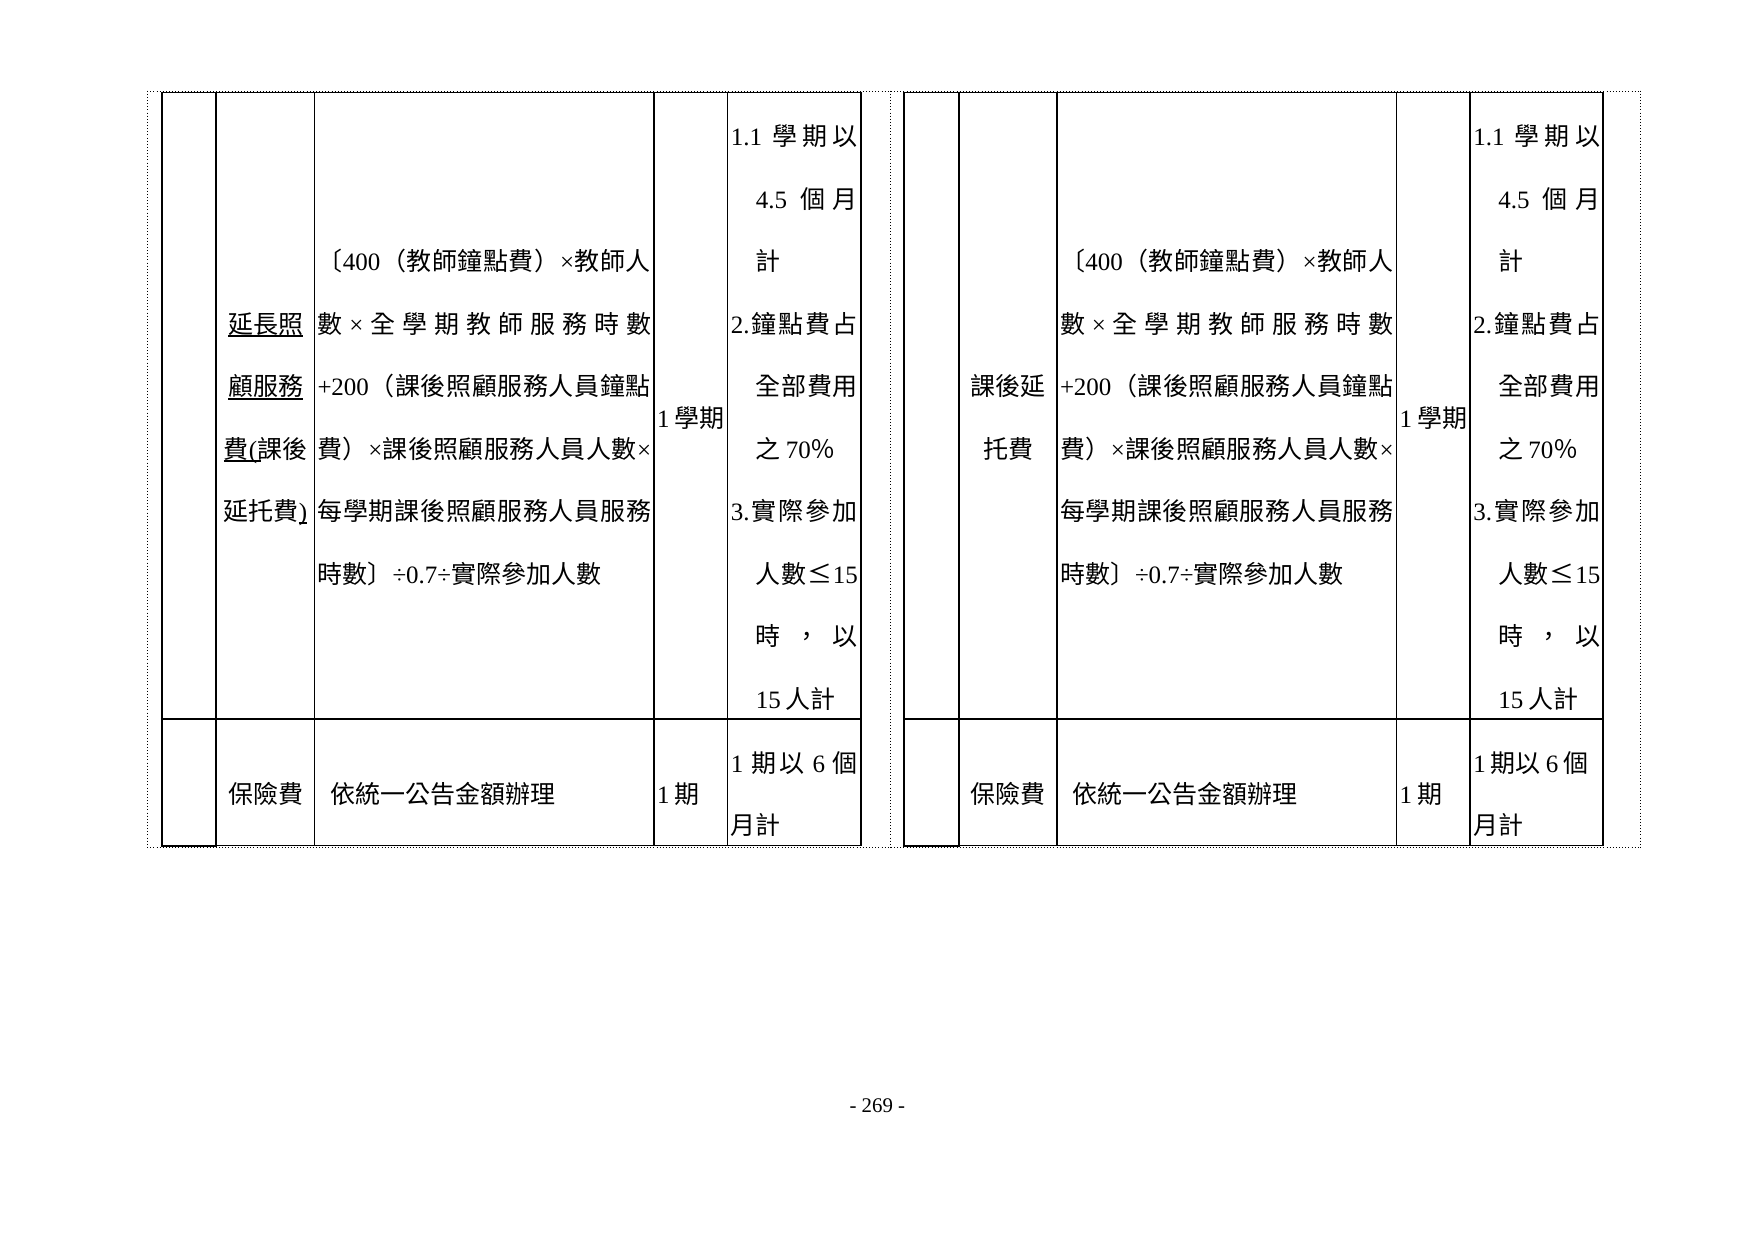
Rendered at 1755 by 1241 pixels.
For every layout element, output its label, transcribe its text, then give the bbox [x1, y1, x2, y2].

table_cell 1期以6個月計 [1471, 720, 1602, 845]
table_header [890, 91, 903, 847]
table_cell [163, 720, 215, 845]
table_cell [905, 93, 958, 718]
table_cell 保險費 [217, 720, 314, 845]
table_cell 〔400（教師鐘點費）×教師人數×全學期教師服務時數+200（課後照顧服務人員鐘點費）×課後照顧服務人員人數×每學期課後照顧服務人員服務時數〕÷0.7÷實際參加人數 [1058, 93, 1396, 718]
table_cell 1期 [655, 720, 727, 845]
table_cell 1期 [1397, 720, 1469, 845]
table_cell [163, 93, 215, 718]
table_cell 課後延托費 [960, 93, 1056, 718]
table_cell 1學期 [655, 93, 727, 718]
table_header [960, 91, 1640, 847]
table_cell 依統一公告金額辦理 [1058, 720, 1396, 845]
table_cell 依統一公告金額辦理 [315, 720, 653, 845]
table_header [148, 91, 161, 847]
table_cell 1.1學期以4.5個月計 2.鐘點費占全部費用之70％ 3.實際參加人數≤15時，以15人計 [728, 93, 860, 718]
table_cell 1.1學期以4.5個月計 2.鐘點費占全部費用之70％ 3.實際參加人數≤15時，以15人計 [1471, 93, 1602, 718]
table_cell 1期以6個月計 [728, 720, 860, 845]
table_cell [905, 720, 958, 845]
table_cell 延長照顧服務費(課後延托費) [217, 93, 314, 718]
table_cell 保險費 [960, 720, 1056, 845]
table_cell 1學期 [1397, 93, 1469, 718]
table_header [217, 91, 890, 847]
table_cell 〔400（教師鐘點費）×教師人數×全學期教師服務時數+200（課後照顧服務人員鐘點費）×課後照顧服務人員人數×每學期課後照顧服務人員服務時數〕÷0.7÷實際參加人數 [315, 93, 653, 718]
